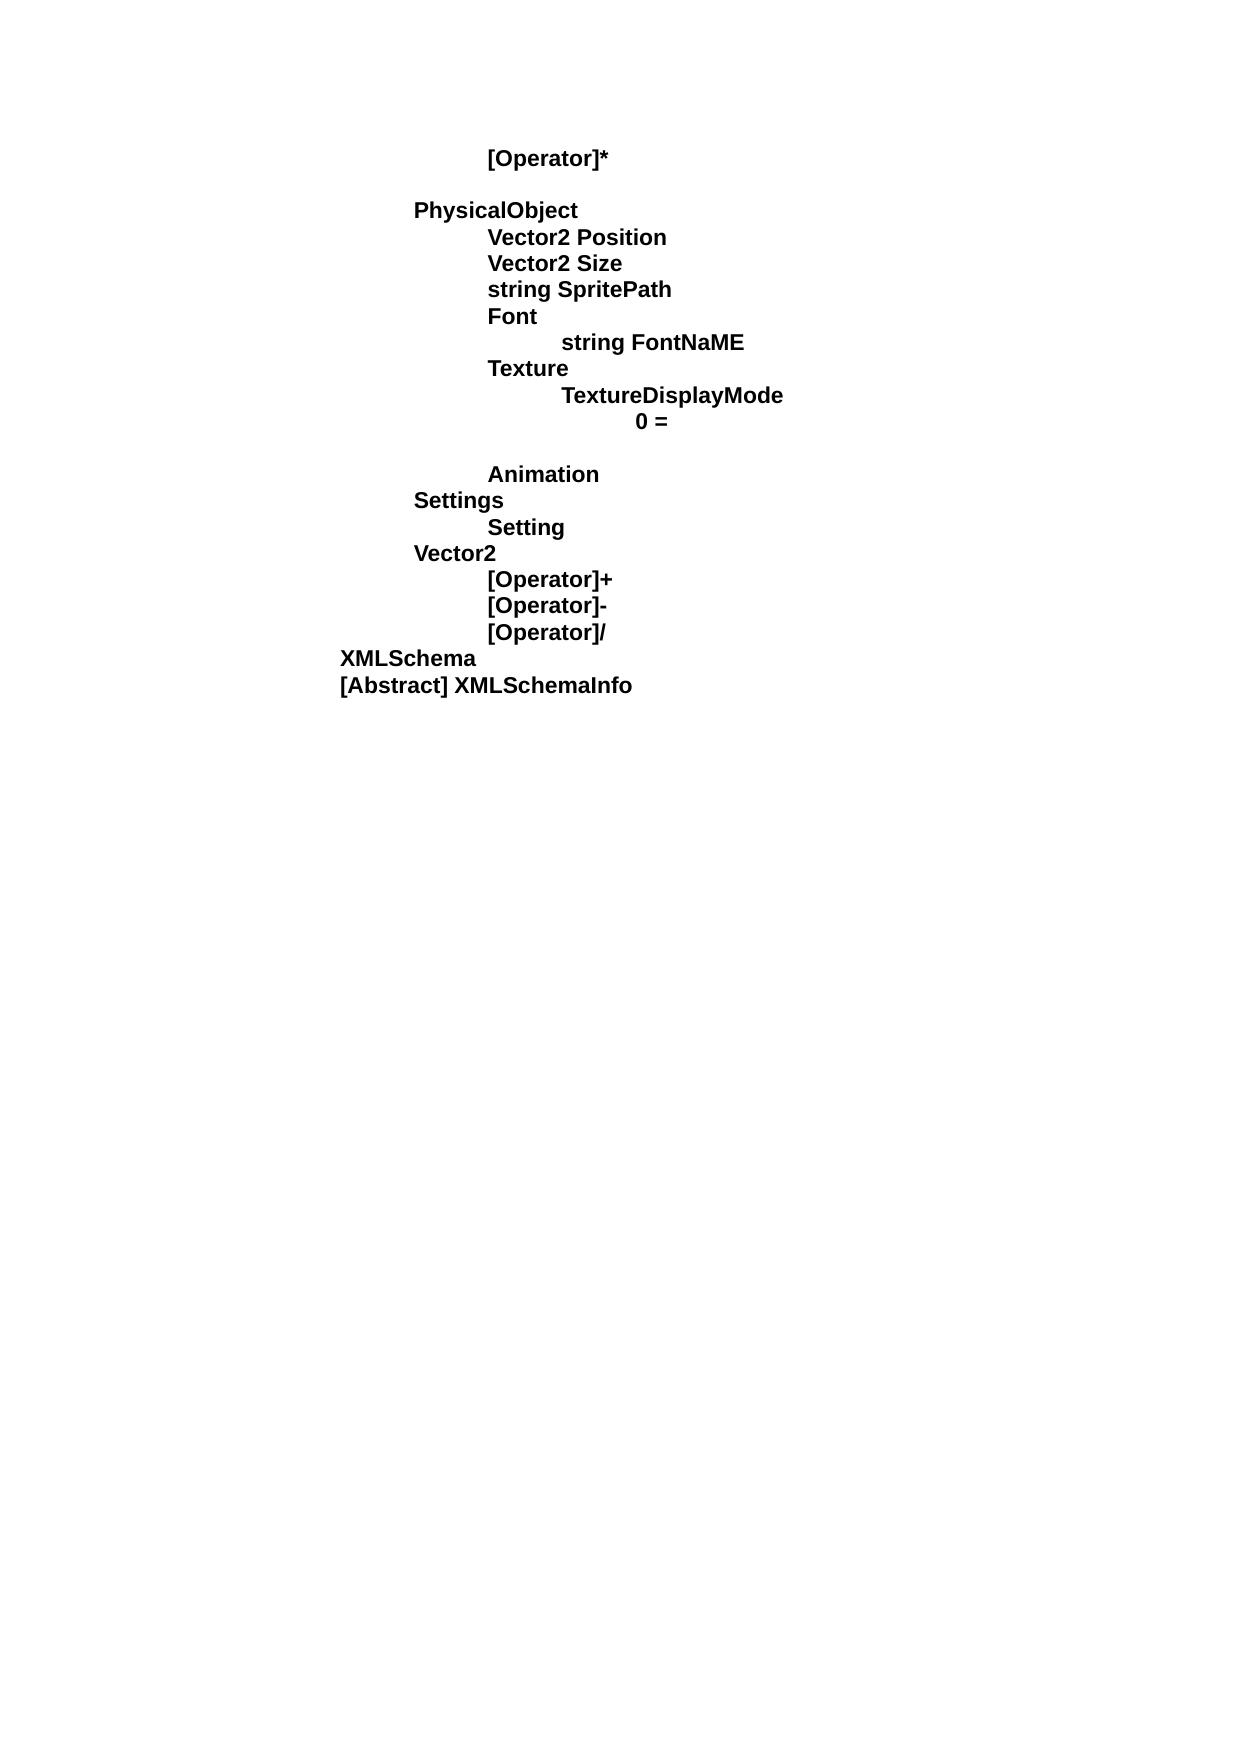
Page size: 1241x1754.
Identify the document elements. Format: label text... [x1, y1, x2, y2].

text [Operator]/ XMLSchema [118, 619, 1122, 672]
text Settings [118, 487, 1122, 513]
text Font [118, 303, 1122, 329]
text [Operator]+ [118, 566, 1122, 592]
text Vector2 Size [118, 250, 1122, 276]
text Texture [118, 355, 1122, 382]
text [Operator]* [118, 144, 1122, 171]
text Vector2 Position [118, 223, 1122, 250]
text Setting [118, 513, 1122, 540]
text Vector2 [118, 540, 1122, 566]
text 0 = [118, 408, 1122, 434]
text [Operator]- [118, 592, 1122, 619]
text [Abstract] XMLSchemaInfo [118, 672, 1122, 698]
text string FontNaME [118, 329, 1122, 355]
text Animation [118, 461, 1122, 487]
text string SpritePath [118, 276, 1122, 303]
text PhysicalObject [118, 197, 1122, 223]
text TextureDisplayMode [118, 382, 1122, 408]
